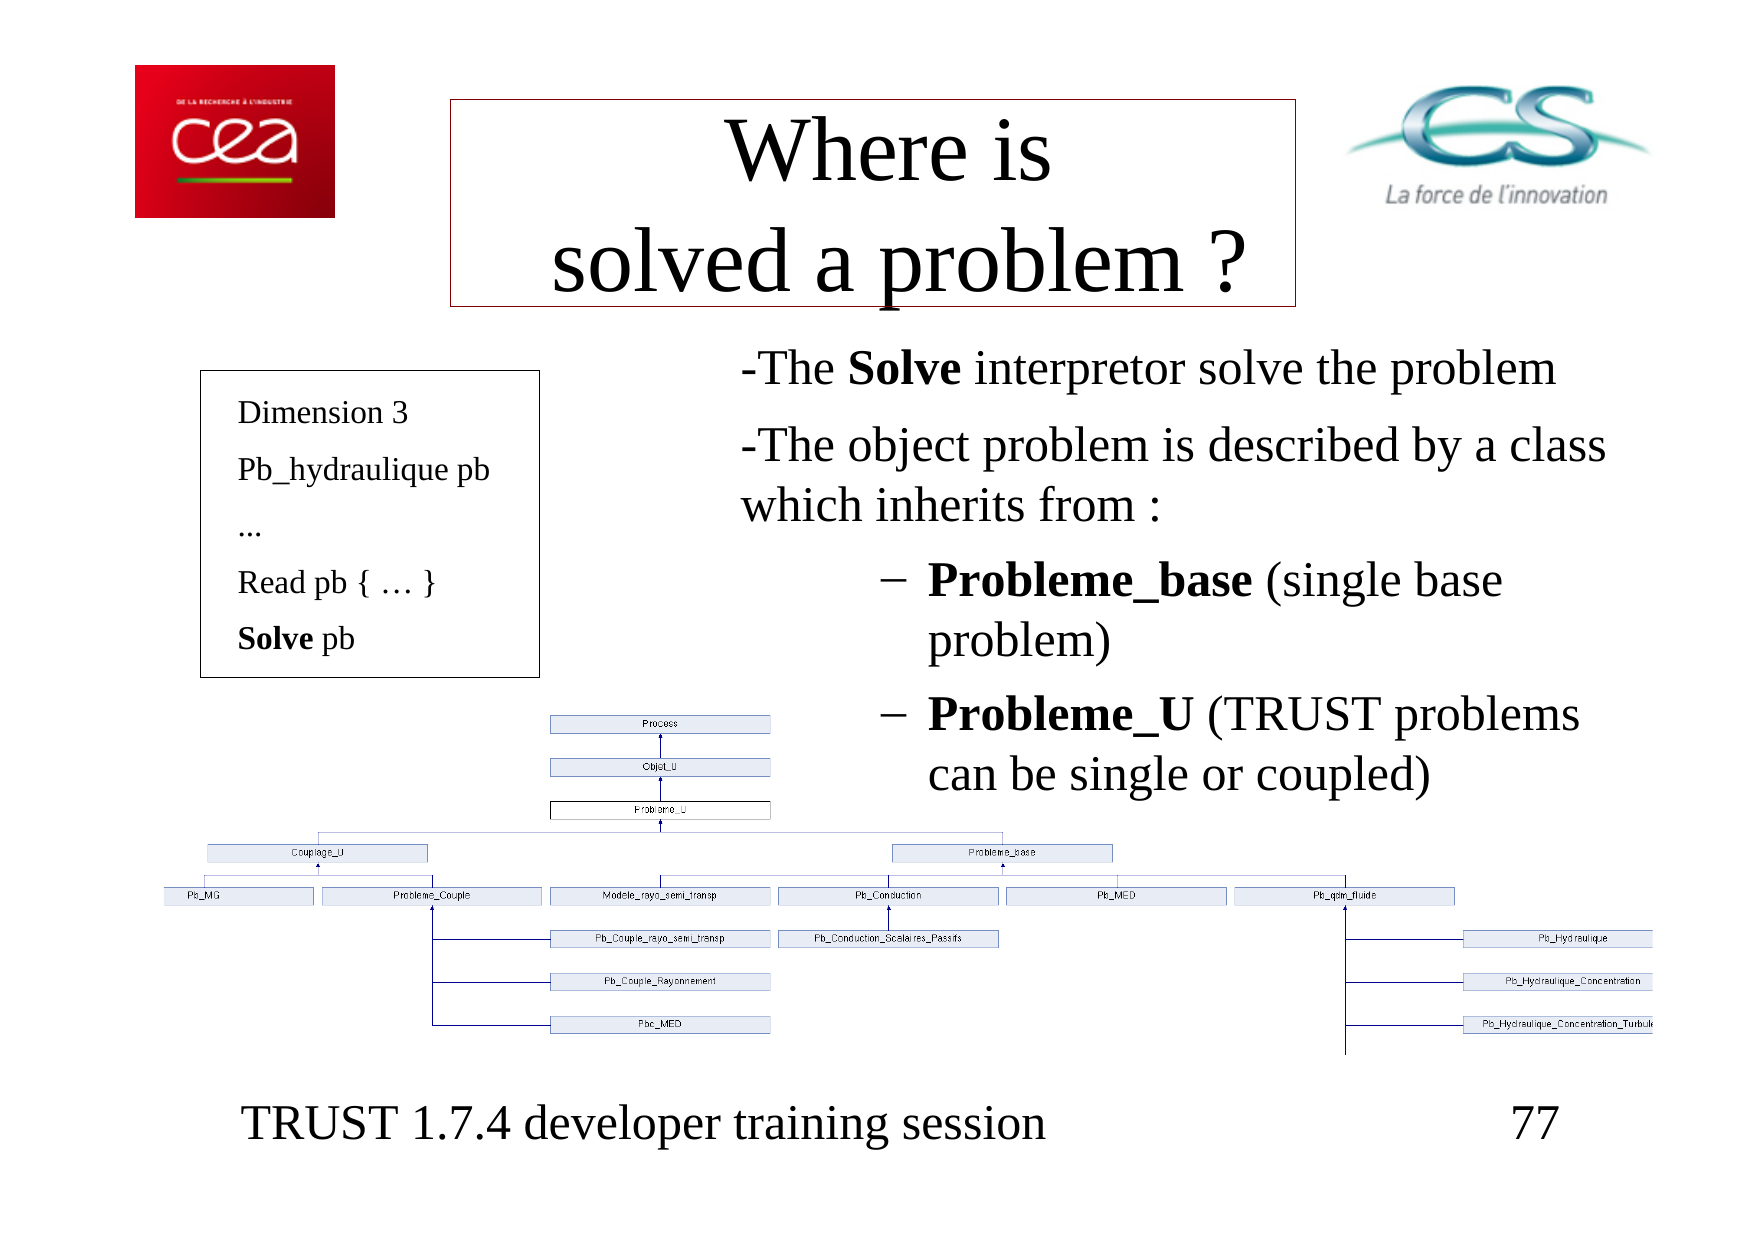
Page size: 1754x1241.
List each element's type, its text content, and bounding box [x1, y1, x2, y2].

list Dimension 3 Pb_hydraulique pb ... Read pb { … } Solve pb [201, 382, 521, 677]
list -The Solve interpretor solve the problem -The object problem is described by a class which inherits from : Probleme_base (single base problem) Probleme_U (TRUST problems can be single or coupled) [669, 327, 1671, 1069]
picture [163, 715, 1653, 1055]
picture [135, 65, 335, 218]
title Where is solved a problem ? [225, 73, 1576, 324]
picture [1576, 73, 1662, 218]
list Dimension 3 Pb_hydraulique pb ... Read pb { … } Solve pb [166, 382, 521, 693]
